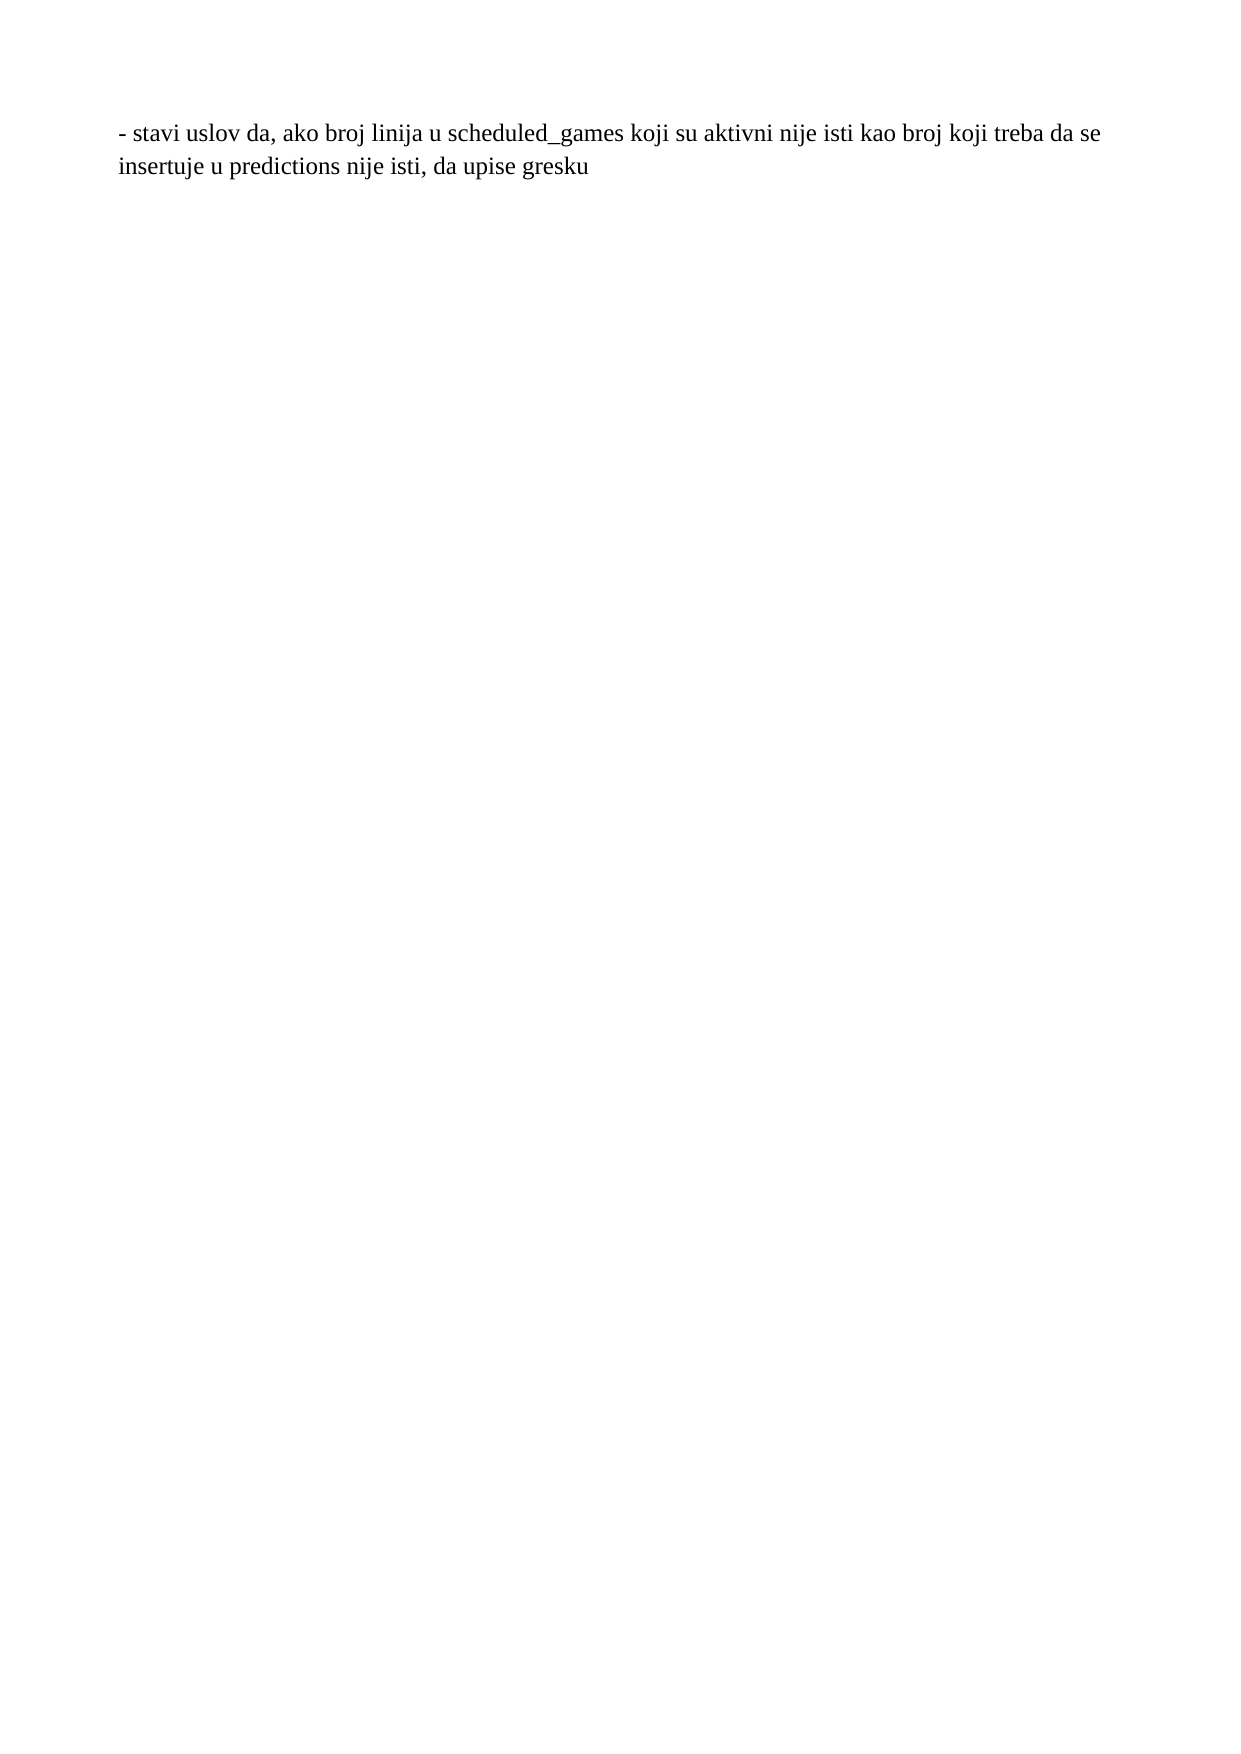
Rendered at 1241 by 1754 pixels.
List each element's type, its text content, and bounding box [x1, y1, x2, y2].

text - stavi uslov da, ako broj linija u scheduled_games koji su aktivni nije isti kao broj koji treba da se insertuje u predictions nije isti, da upise gresku [118, 118, 1122, 180]
